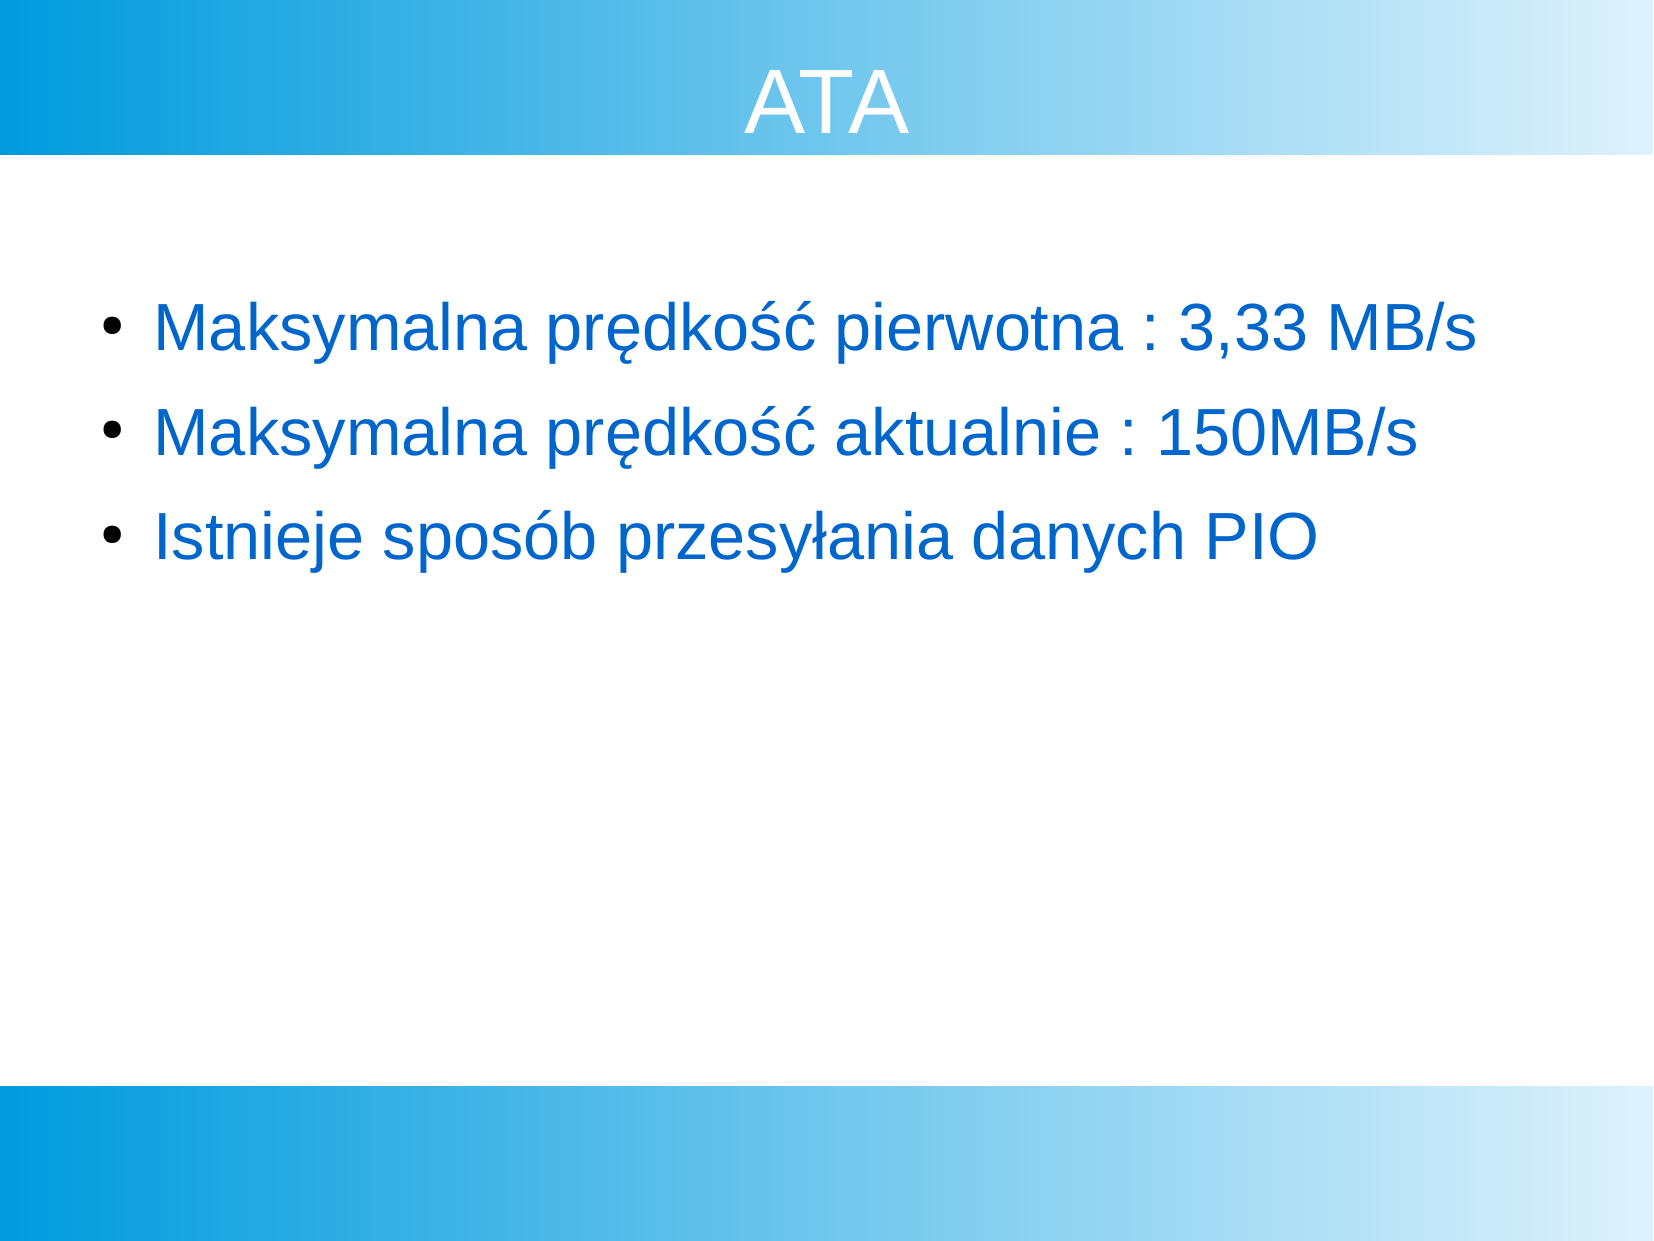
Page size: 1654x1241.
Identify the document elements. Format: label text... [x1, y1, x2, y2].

title ATA [82, 49, 1571, 155]
list Maksymalna prędkość pierwotna : 3,33 MB/s Maksymalna prędkość aktualnie : 150MB/s Istnieje sposób przesyłania danych PIO [82, 290, 1571, 1010]
